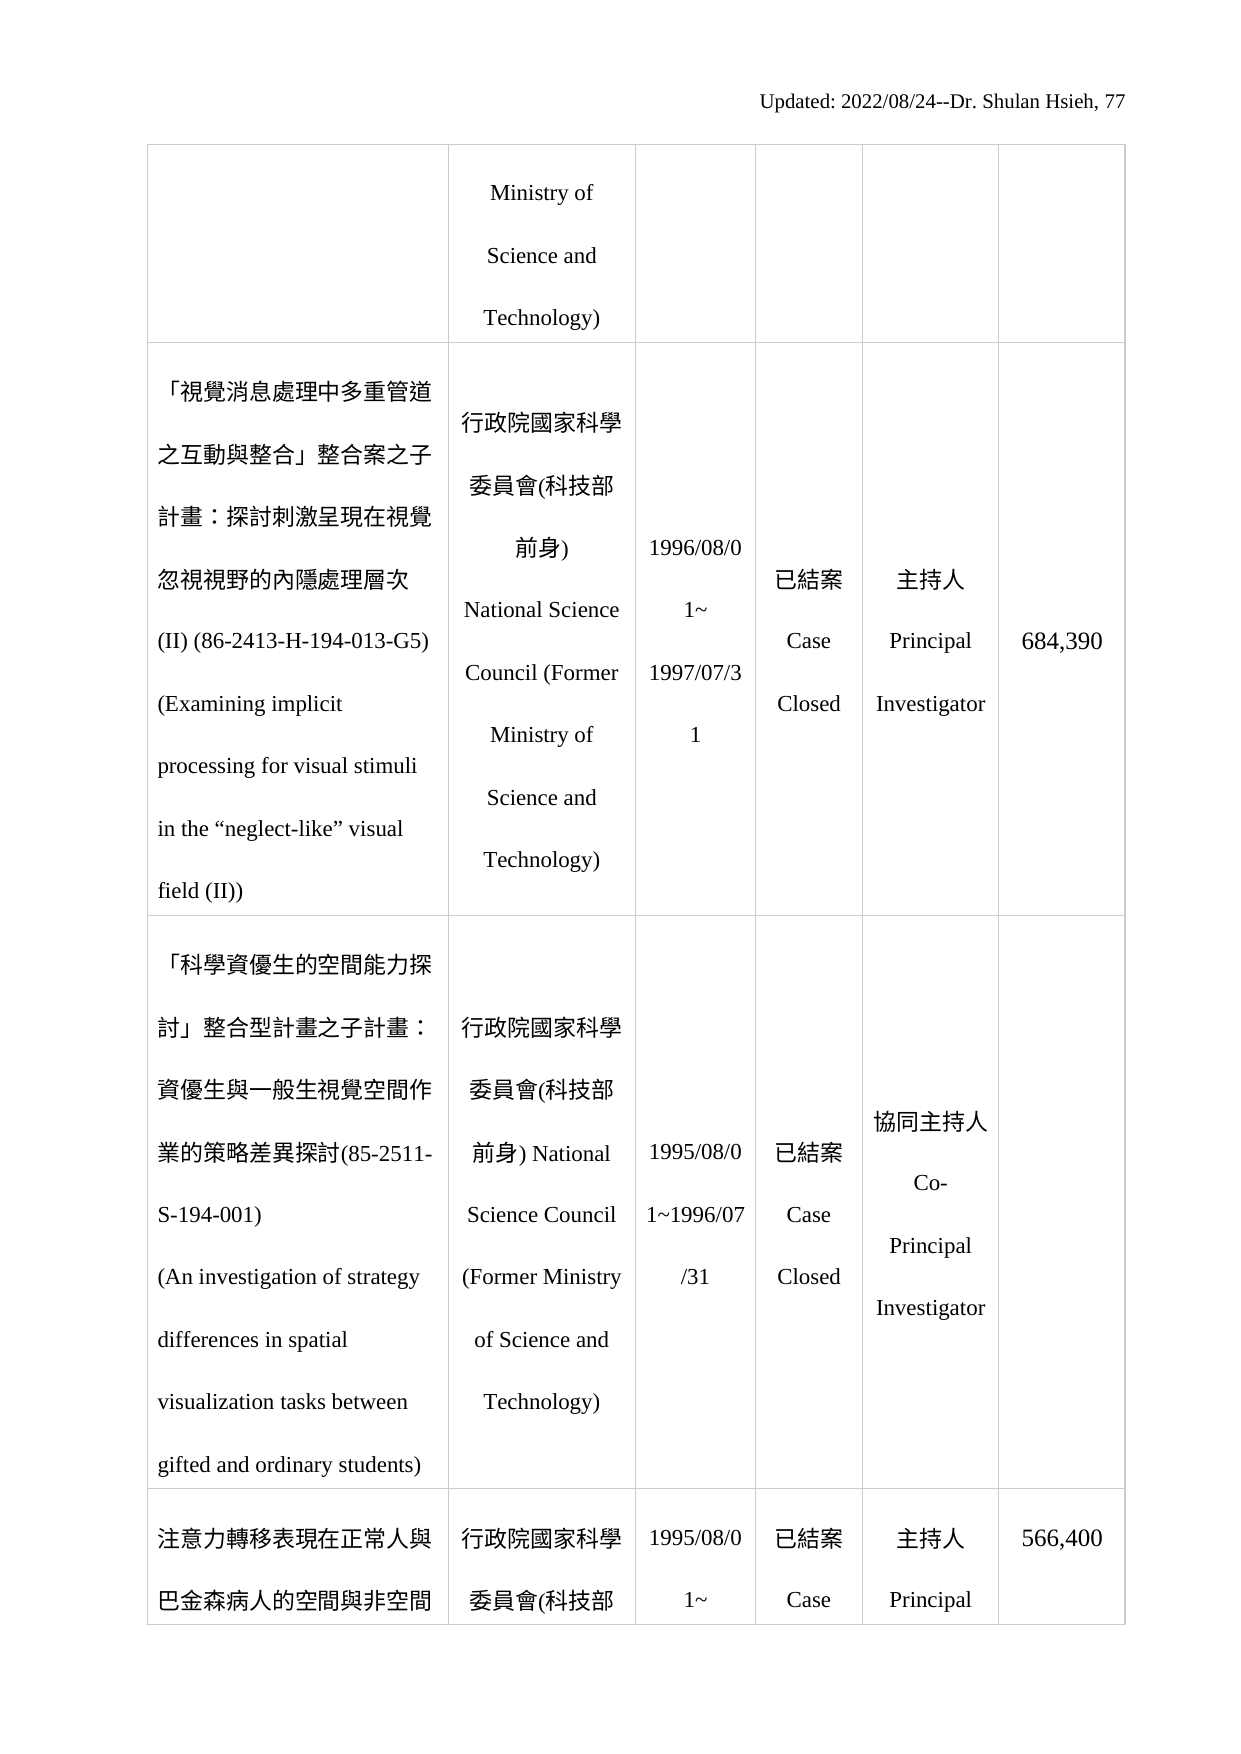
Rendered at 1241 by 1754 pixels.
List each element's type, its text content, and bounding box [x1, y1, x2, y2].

table_cell 行政院國家科學委員會(科技部前身) National Science Council (Former Ministry of Science and Technology) [449, 916, 635, 1488]
table_cell 注意力轉移表現在正常人與巴金森病人的空間與非空間 [148, 1489, 448, 1624]
table_cell [148, 145, 448, 342]
table_cell [756, 145, 862, 342]
table_cell [999, 916, 1124, 1488]
table_cell 「科學資優生的空間能力探討」整合型計畫之子計畫：資優生與一般生視覺空間作業的策略差異探討(85-2511-S-194-001) (An investigation of strategy differences in spatial visualization tasks between gifted and ordinary students) [148, 916, 448, 1488]
table_cell 已結案Case [756, 1489, 862, 1624]
table_cell 1995/08/01~1996/07/31 [636, 916, 755, 1488]
table_cell 主持人Principal [863, 1489, 998, 1624]
table_cell 684,390 [999, 343, 1124, 915]
table_cell 協同主持人Co- Principal Investigator [863, 916, 998, 1488]
table_cell 已結案Case Closed [756, 343, 862, 915]
table_cell 1995/08/01~ [636, 1489, 755, 1624]
table_cell [863, 145, 998, 342]
table_cell 行政院國家科學委員會(科技部 [449, 1489, 635, 1624]
table_cell 已結案Case Closed [756, 916, 862, 1488]
table_cell [636, 145, 755, 342]
table_cell 566,400 [999, 1489, 1124, 1624]
table_cell [999, 145, 1124, 342]
table_cell Ministry of Science and Technology) [449, 145, 635, 342]
table_cell 1996/08/01~ 1997/07/31 [636, 343, 755, 915]
table_cell 行政院國家科學委員會(科技部前身) National Science Council (Former Ministry of Science and Technology) [449, 343, 635, 915]
table_cell 「視覺消息處理中多重管道之互動與整合」整合案之子計畫：探討刺激呈現在視覺忽視視野的內隱處理層次(II) (86-2413-H-194-013-G5) (Examining implicit processing for visual stimuli in the “neglect-like” visual field (II)) [148, 343, 448, 915]
table_cell 主持人Principal Investigator [863, 343, 998, 915]
